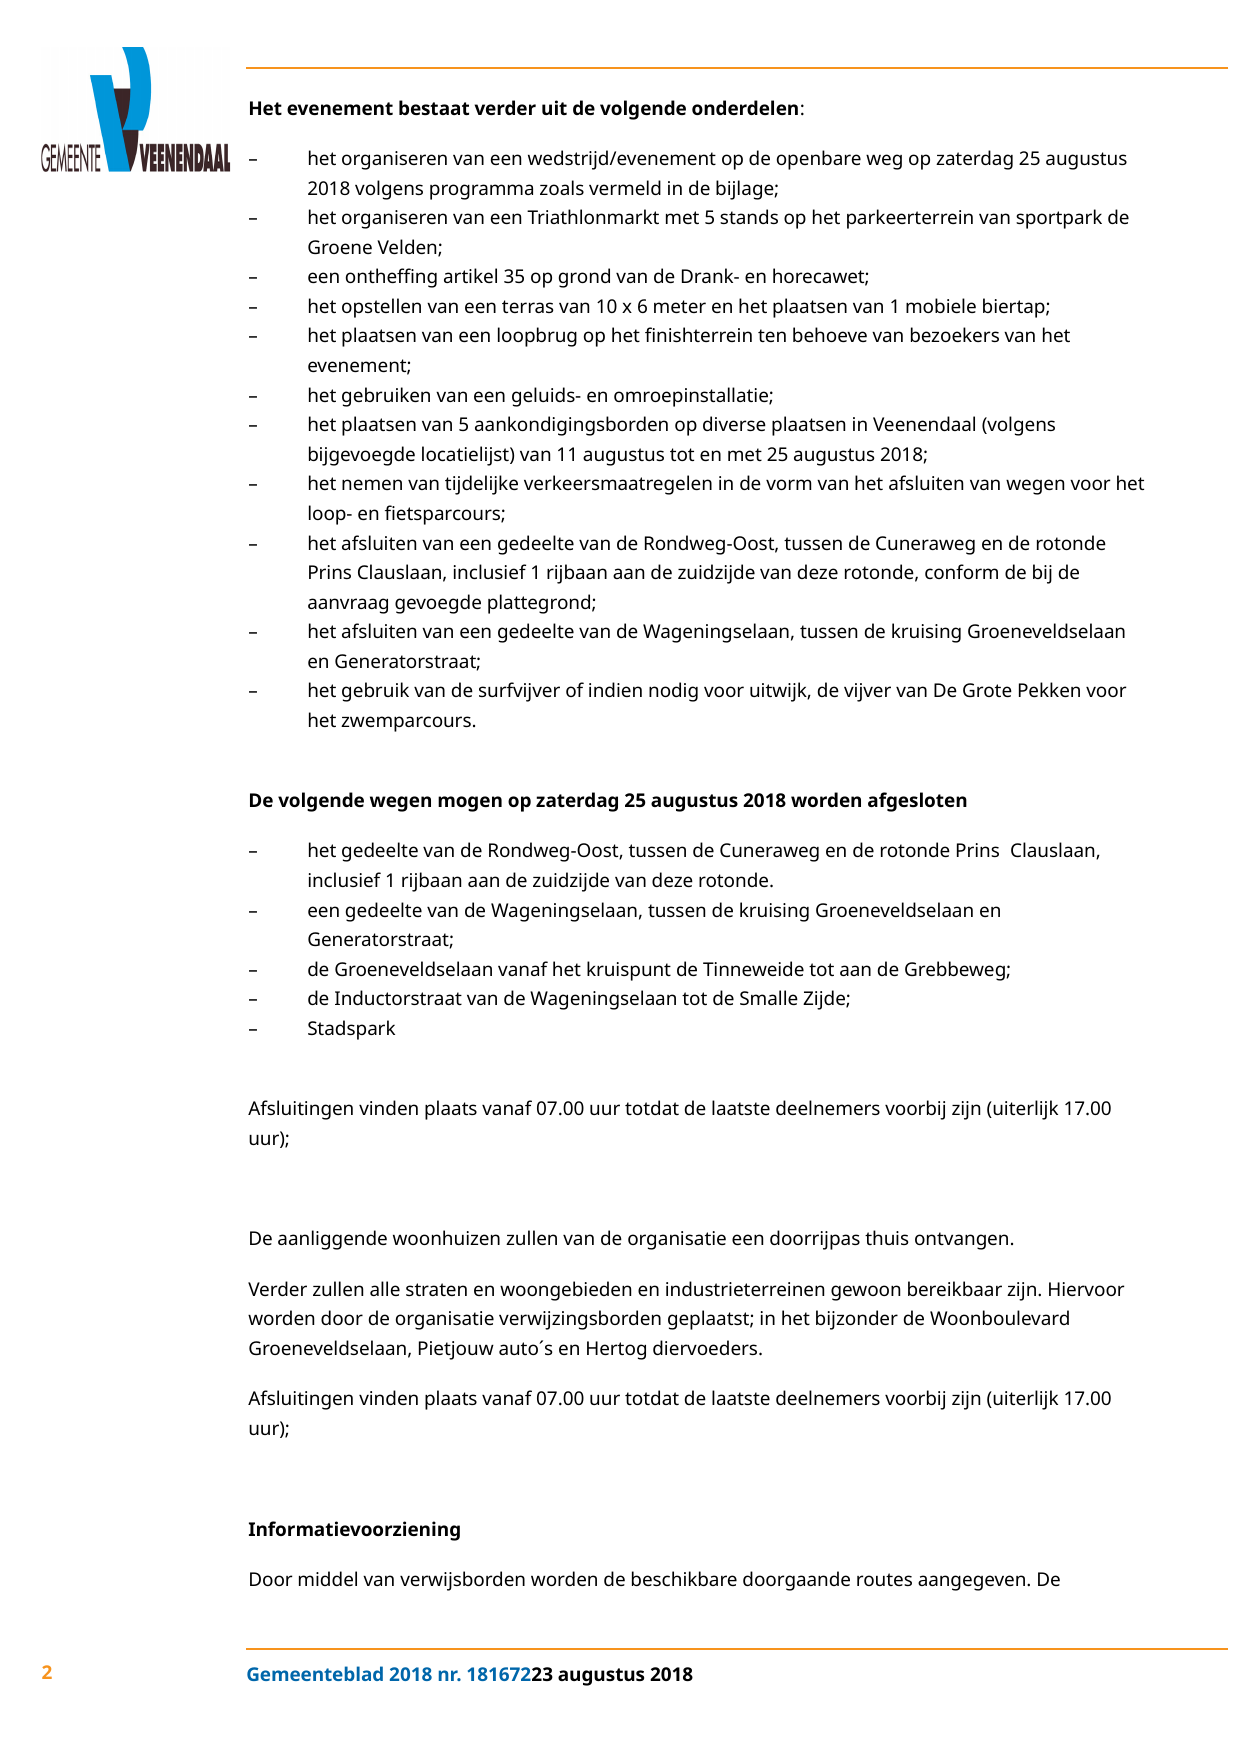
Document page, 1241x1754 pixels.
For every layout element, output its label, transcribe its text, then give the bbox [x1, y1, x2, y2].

list het organiseren van een Triathlonmarkt met 5 stands op het parkeerterrein van sportpark de Groene Velden; [248, 204, 1152, 260]
list de Groeneveldselaan vanaf het kruispunt de Tinneweide tot aan de Grebbeweg; [248, 956, 1152, 982]
list een gedeelte van de Wageningselaan, tussen de kruising Groeneveldselaan en Generatorstraat; [248, 897, 1152, 952]
text De aanliggende woonhuizen zullen van de organisatie een doorrijpas thuis ontvangen. [248, 1226, 1152, 1251]
list een ontheffing artikel 35 op grond van de Drank- en horecawet; [248, 263, 1152, 289]
picture [123, 47, 231, 172]
list het opstellen van een terras van 10 x 6 meter en het plaatsen van 1 mobiele biertap; [248, 293, 1152, 319]
list het afsluiten van een gedeelte van de Wageningselaan, tussen de kruising Groeneveldselaan en Generatorstraat; [248, 618, 1152, 674]
list het gebruiken van een geluids- en omroepinstallatie; [248, 382, 1152, 408]
picture [41, 47, 130, 172]
list het afsluiten van een gedeelte van de Rondweg-Oost, tussen de Cuneraweg en de rotonde Prins Clauslaan, inclusief 1 rijbaan aan de zuidzijde van deze rotonde, conform de bij de aanvraag gevoegde plattegrond; [248, 530, 1152, 615]
list het plaatsen van een loopbrug op het finishterrein ten behoeve van bezoekers van het evenement; [248, 323, 1152, 378]
text Afsluitingen vinden plaats vanaf 07.00 uur totdat de laatste deelnemers voorbij zijn (uiterlijk 17.00 uur); [248, 1386, 1152, 1441]
text De volgende wegen mogen op zaterdag 25 augustus 2018 worden afgesloten [248, 787, 1152, 813]
list het organiseren van een wedstrijd/evenement op de openbare weg op zaterdag 25 augustus 2018 volgens programma zoals vermeld in de bijlage; [248, 145, 1152, 201]
list Stadspark [248, 1015, 1152, 1041]
text Informatievoorziening [248, 1516, 1152, 1542]
text Het evenement bestaat verder uit de volgende onderdelen: [248, 95, 1152, 121]
list het nemen van tijdelijke verkeersmaatregelen in de vorm van het afsluiten van wegen voor het loop- en fietsparcours; [248, 471, 1152, 526]
list het plaatsen van 5 aankondigingsborden op diverse plaatsen in Veenendaal (volgens bijgevoegde locatielijst) van 11 augustus tot en met 25 augustus 2018; [248, 411, 1152, 467]
list het gedeelte van de Rondweg-Oost, tussen de Cuneraweg en de rotonde Prins Clauslaan, inclusief 1 rijbaan aan de zuidzijde van deze rotonde. [248, 838, 1152, 893]
text Verder zullen alle straten en woongebieden en industrieterreinen gewoon bereikbaar zijn. Hiervoor worden door de organisatie verwijzingsborden geplaatst; in het bijzonder de Woonboulevard Groeneveldselaan, Pietjouw auto´s en Hertog diervoeders. [248, 1276, 1152, 1361]
text Afsluitingen vinden plaats vanaf 07.00 uur totdat de laatste deelnemers voorbij zijn (uiterlijk 17.00 uur); [248, 1095, 1152, 1151]
text Door middel van verwijsborden worden de beschikbare doorgaande routes aangegeven. De [248, 1566, 1152, 1592]
list het gebruik van de surfvijver of indien nodig voor uitwijk, de vijver van De Grote Pekken voor het zwemparcours. [248, 678, 1152, 733]
list de Inductorstraat van de Wageningselaan tot de Smalle Zijde; [248, 986, 1152, 1011]
